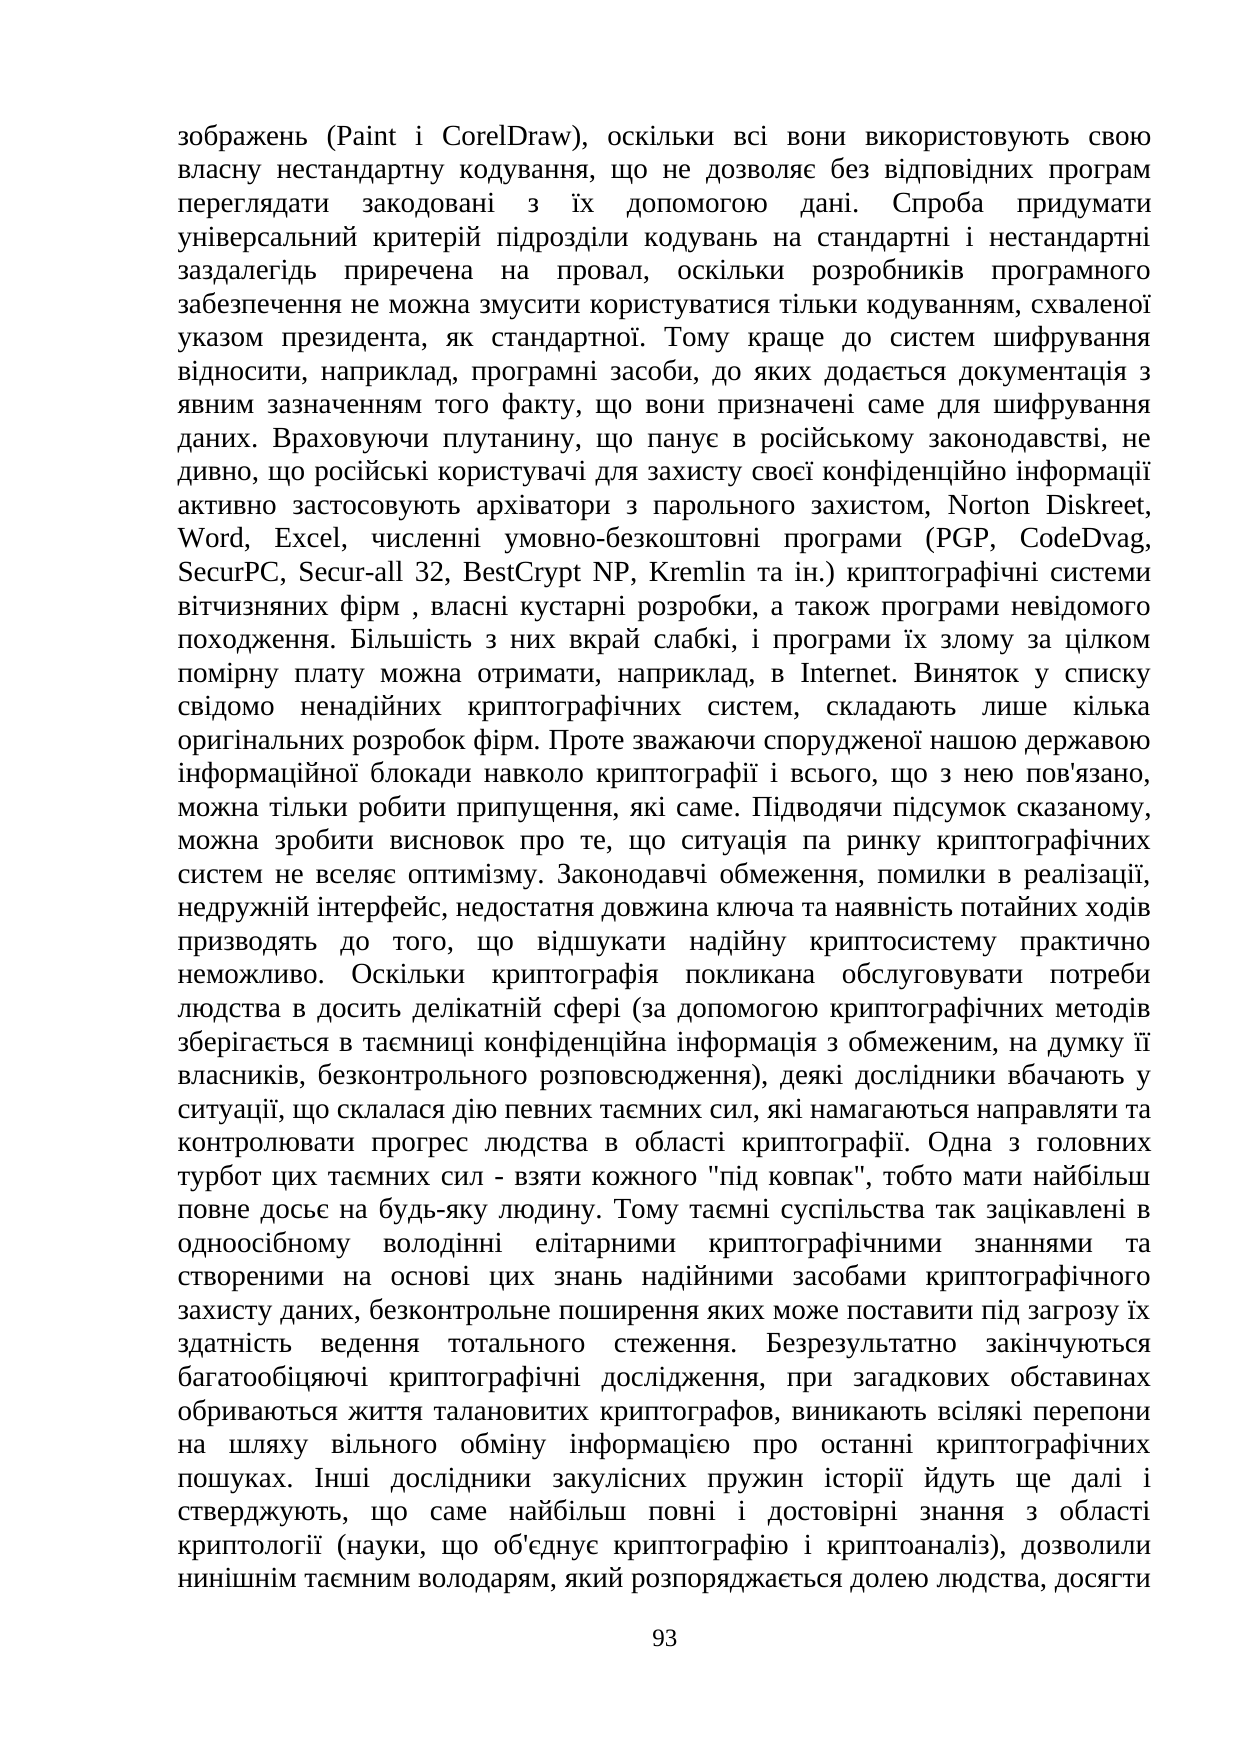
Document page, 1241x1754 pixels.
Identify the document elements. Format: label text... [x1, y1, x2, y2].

text зображень (Paint і CorelDraw), оскільки всі вони використовують свою власну нестандартну кодування, що не дозволяє без відповідних програм переглядати закодовані з їх допомогою дані. Спроба придумати універсальний критерій підрозділи кодувань на стандартні і нестандартні заздалегідь приречена на провал, оскільки розробників програмного забезпечення не можна змусити користуватися тільки кодуванням, схваленої указом президента, як стандартної. Тому краще до систем шифрування відносити, наприклад, програмні засоби, до яких додається документація з явним зазначенням того факту, що вони призначені саме для шифрування даних. Враховуючи плутанину, що панує в російському законодавстві, не дивно, що російські користувачі для захисту своєї конфіденційно інформації активно застосовують архіватори з парольного захистом, Norton Diskreet, Word, Excel, численні умовно-безкоштовні програми (PGP, CodeDvag, SecurPC, Secur-all 32, BestCrypt NP, Kremlin та ін.) криптографічні системи вітчизняних фірм , власні кустарні розробки, а також програми невідомого походження. Більшість з них вкрай слабкі, і програми їх злому за цілком помірну плату можна отримати, наприклад, в Internet. Виняток у списку свідомо ненадійних криптографічних систем, складають лише кілька оригінальних розробок фірм. Проте зважаючи спорудженої нашою державою інформаційної блокади навколо криптографії і всього, що з нею пов'язано, можна тільки робити припущення, які саме. Підводячи підсумок сказаному, можна зробити висновок про те, що ситуація па ринку криптографічних систем не вселяє оптимізму. Законодавчі обмеження, помилки в реалізації, недружній інтерфейс, недостатня довжина ключа та наявність потайних ходів призводять до того, що відшукати надійну криптосистему практично неможливо. Оскільки криптографія покликана обслуговувати потреби людства в досить делікатній сфері (за допомогою криптографічних методів зберігається в таємниці конфіденційна інформація з обмеженим, на думку її власників, безконтрольного розповсюдження), деякі дослідники вбачають у ситуації, що склалася дію певних таємних сил, які намагаються направляти та контролювати прогрес людства в області криптографії. Одна з головних турбот цих таємних сил - взяти кожного "під ковпак", тобто мати найбільш повне досьє на будь-яку людину. Тому таємні суспільства так зацікавлені в одноосібному володінні елітарними криптографічними знаннями та створеними на основі цих знань надійними засобами криптографічного захисту даних, безконтрольне поширення яких може поставити під загрозу їх здатність ведення тотального стеження. Безрезультатно закінчуються багатообіцяючі криптографічні дослідження, при загадкових обставинах обриваються життя талановитих криптографов, виникають всілякі перепони на шляху вільного обміну інформацією про останні криптографічних пошуках. Інші дослідники закулісних пружин історії йдуть ще далі і стверджують, що саме найбільш повні і достовірні знання з області криптології (науки, що об'єднує криптографію і криптоаналіз), дозволили нинішнім таємним володарям, який розпоряджається долею людства, досягти [177, 118, 1152, 1594]
